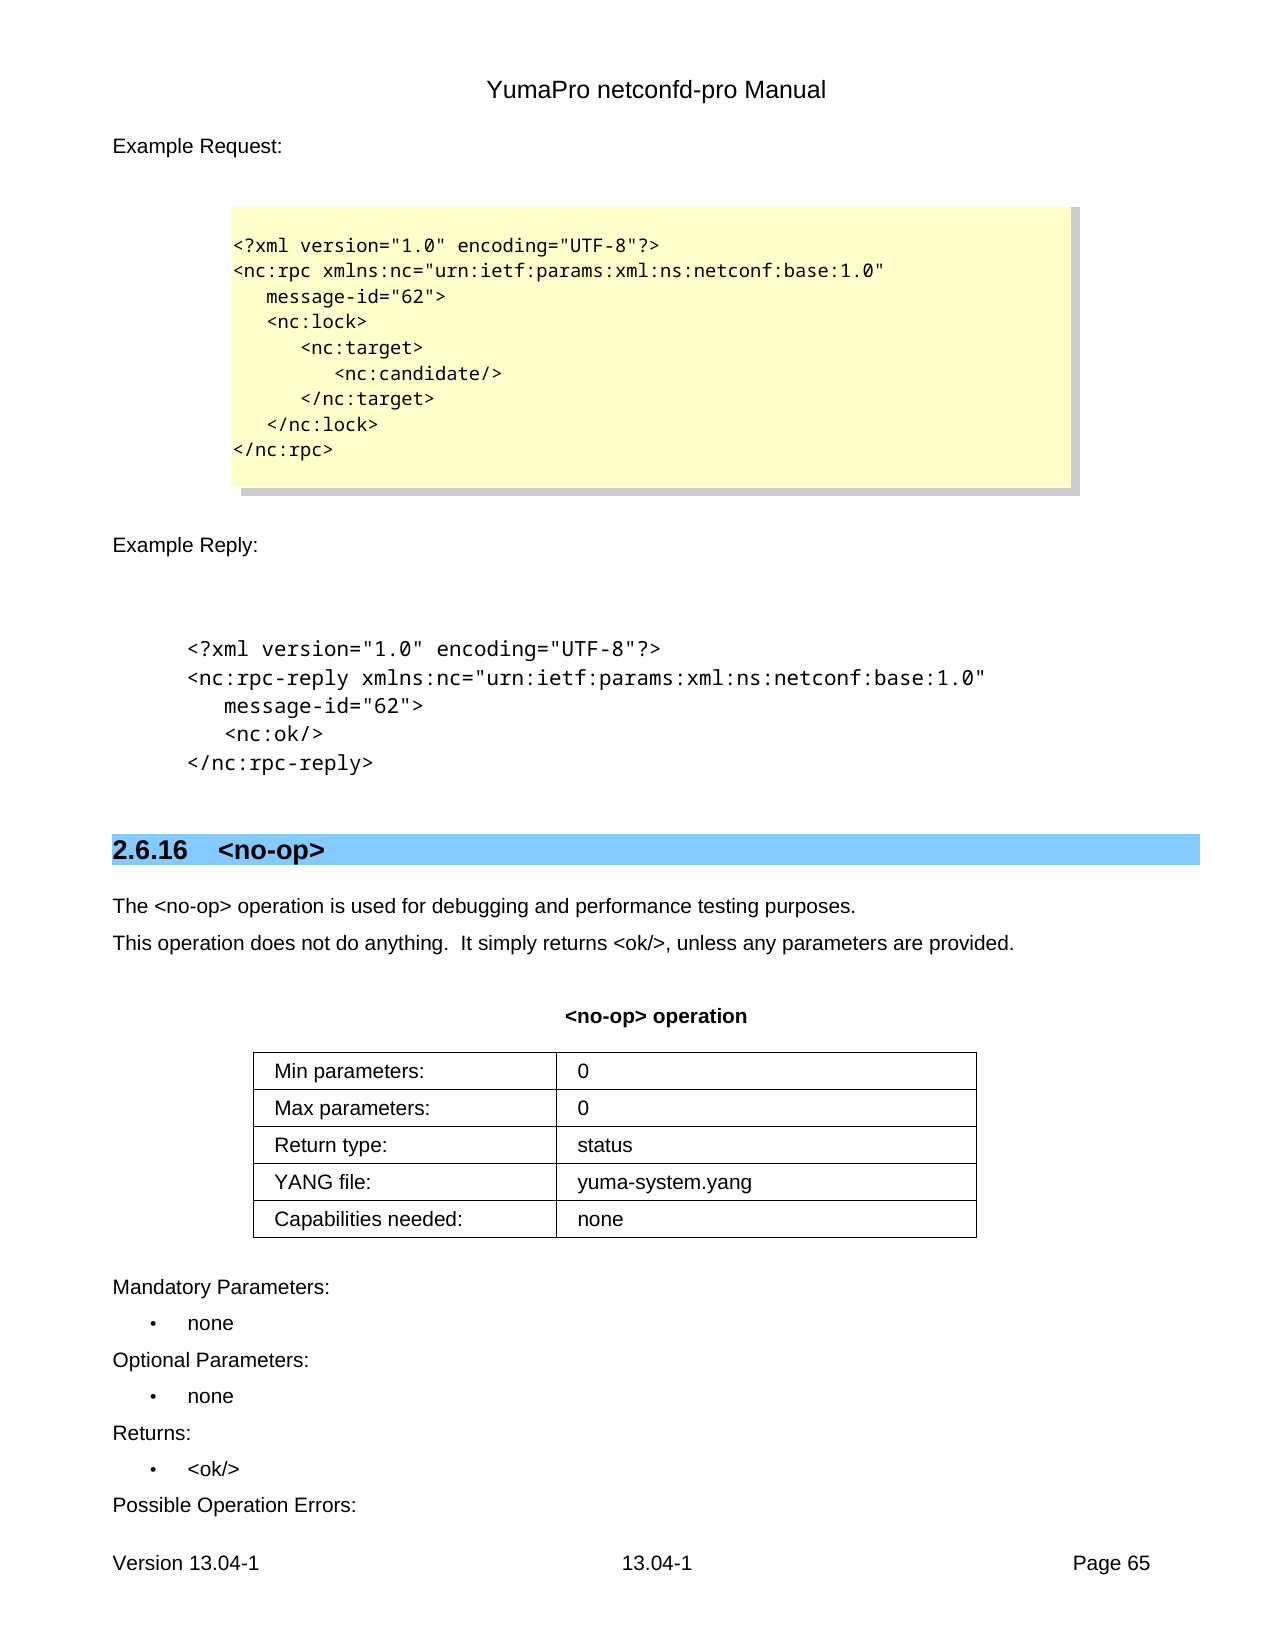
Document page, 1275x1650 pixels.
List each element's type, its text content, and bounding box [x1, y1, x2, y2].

text <?xml version="1.0" encoding="UTF-8"?> [232, 232, 1071, 258]
table_cell Return type: [254, 1127, 556, 1163]
text <nc:rpc xmlns:nc="urn:ietf:params:xml:ns:netconf:base:1.0" [232, 258, 1071, 283]
text <nc:rpc-reply xmlns:nc="urn:ietf:params:xml:ns:netconf:base:1.0" [186, 663, 1200, 691]
table_cell YANG file: [254, 1164, 556, 1200]
text Returns: [112, 1420, 1200, 1444]
table_cell 0 [557, 1090, 976, 1126]
table_header 0 [557, 1053, 976, 1089]
table_cell status [557, 1127, 976, 1163]
list <ok/> [150, 1457, 1200, 1481]
text </nc:lock> [232, 411, 1071, 436]
subtitle <no-op> operation [127, 1004, 1185, 1028]
table_cell Capabilities needed: [254, 1201, 556, 1237]
text Possible Operation Errors: [112, 1493, 1200, 1517]
text <?xml version="1.0" encoding="UTF-8"?> [186, 634, 1200, 663]
text <nc:lock> [232, 309, 1071, 334]
table_cell Max parameters: [254, 1090, 556, 1126]
text <nc:target> [232, 334, 1071, 360]
text message-id="62"> [232, 283, 1071, 309]
text message-id="62"> [186, 691, 1200, 719]
list none [150, 1311, 1200, 1335]
text </nc:rpc> [232, 436, 1071, 462]
text <nc:candidate/> [232, 360, 1071, 385]
text <nc:ok/> [186, 719, 1200, 748]
text </nc:target> [232, 385, 1071, 411]
text </nc:rpc-reply> [186, 748, 1200, 776]
text Example Reply: [112, 533, 1200, 557]
text This operation does not do anything. It simply returns <ok/>, unless any parameters are provided. [112, 931, 1200, 955]
table_cell none [557, 1201, 976, 1237]
table_cell yuma-system.yang [557, 1164, 976, 1200]
text Optional Parameters: [112, 1347, 1200, 1371]
subtitle <no-op> [112, 834, 1200, 865]
table_header Min parameters: [254, 1053, 556, 1089]
list none [150, 1384, 1200, 1408]
text Mandatory Parameters: [112, 1274, 1200, 1298]
text Example Request: [112, 134, 1200, 158]
text The <no-op> operation is used for debugging and performance testing purposes. [112, 894, 1200, 918]
